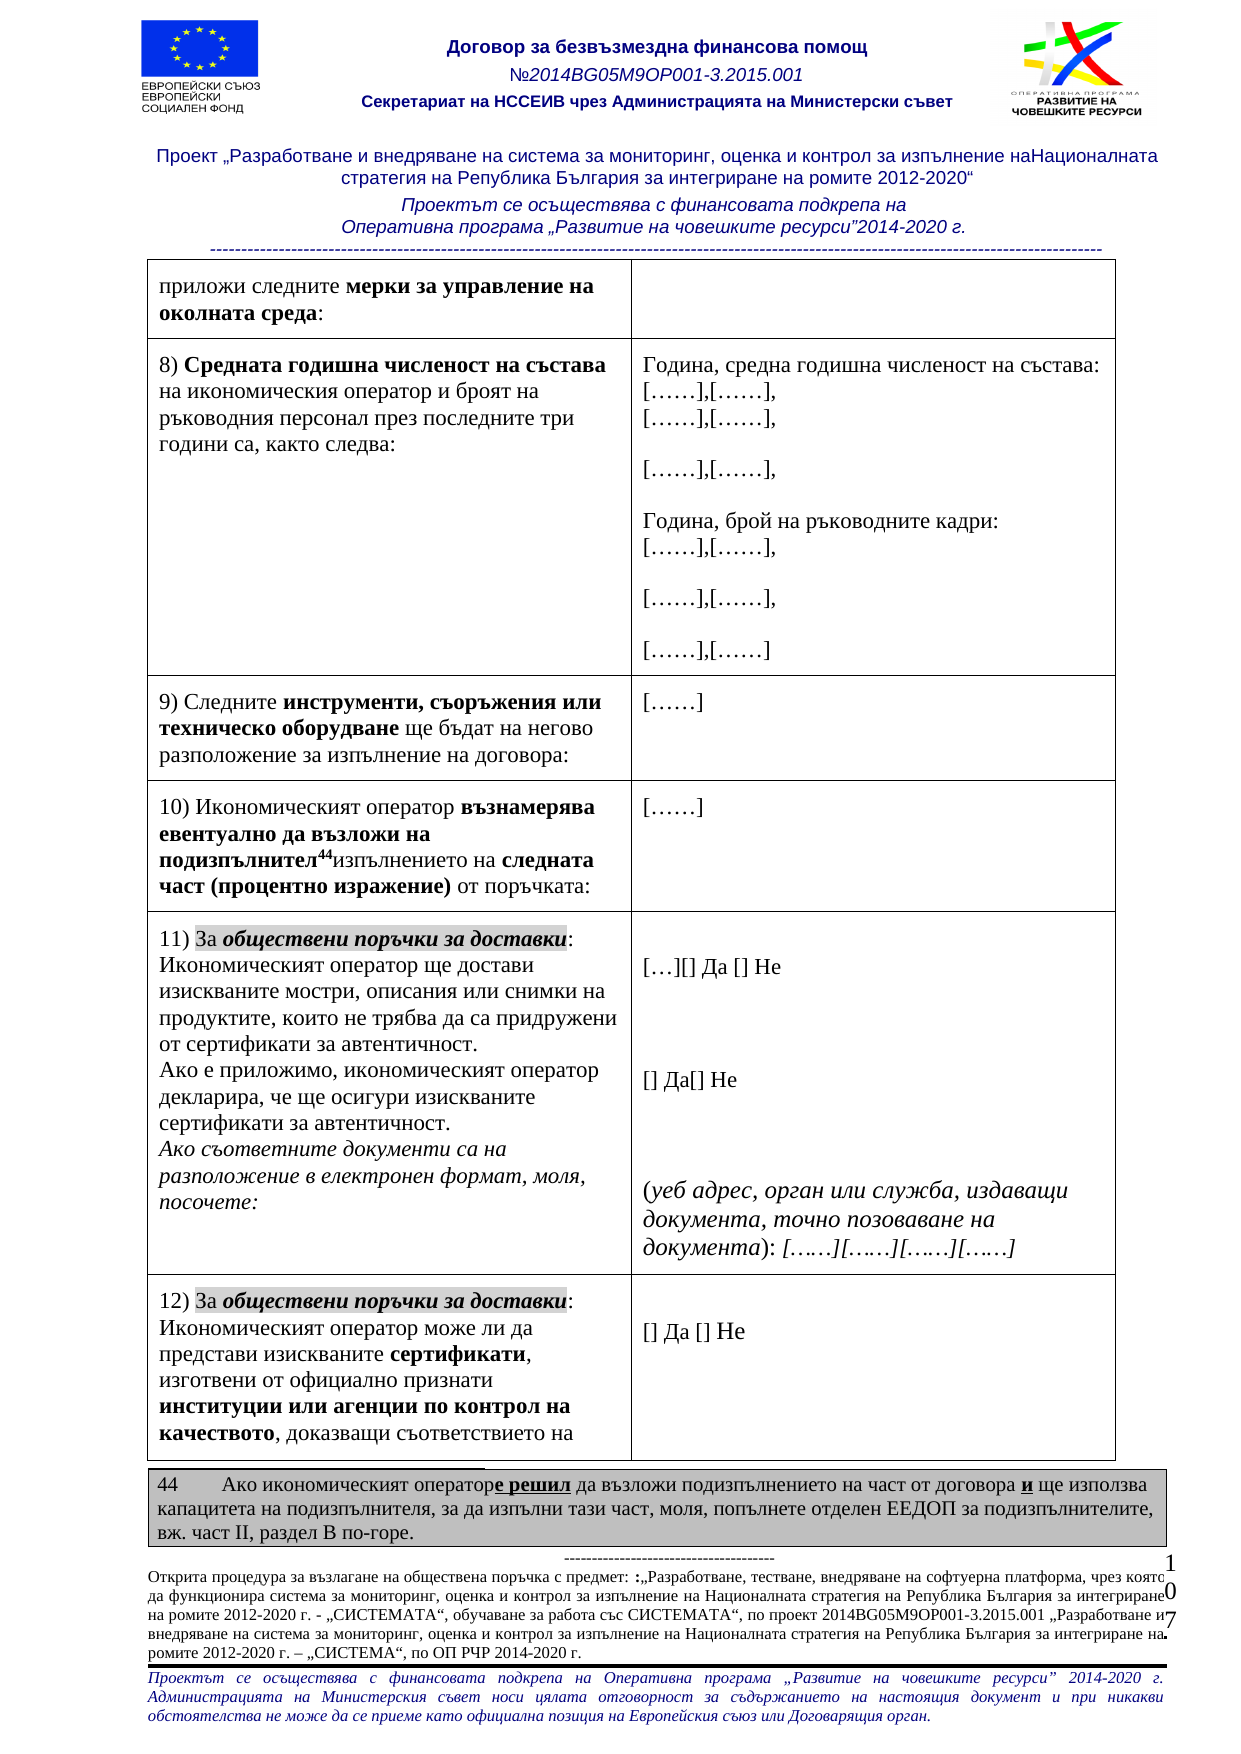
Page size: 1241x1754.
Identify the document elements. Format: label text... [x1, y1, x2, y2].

table_cell 8) Средната годишна численост на състава на икономическия оператор и броят на ръководния персонал през последните три години са, както следва: [148, 339, 631, 674]
table_cell 12) За обществени поръчки за доставки: Икономическият оператор може ли да представи изискваните сертификати, изготвени от официално признати институции или агенции по контрол на качеството, доказващи съответствието на [148, 1275, 631, 1460]
table_cell 11) За обществени поръчки за доставки: Икономическият оператор ще достави изискваните мостри, описания или снимки на продуктите, които не трябва да са придружени от сертификати за автентичност. Ако е приложимо, икономическият оператор декларира, че ще осигури изискваните сертификати за автентичност. Ако съответните документи са на разположение в електронен формат, моля, посочете: [148, 912, 631, 1274]
table_cell [] Да [] Не [632, 1275, 1115, 1460]
table_cell [……] [632, 676, 1115, 780]
table_cell приложи следните мерки за управление на околната среда: [148, 260, 631, 338]
table_cell 9) Следните инструменти, съоръжения или техническо оборудване ще бъдат на негово разположение за изпълнение на договора: [148, 676, 631, 780]
table_cell 10) Икономическият оператор възнамерява евентуално да възложи на подизпълнителизпълнението на следната част (процентно изражение) от поръчката: [148, 781, 631, 911]
table_cell [632, 260, 1115, 338]
table_cell Година, средна годишна численост на състава: [……],[……], [……],[……], [……],[……], Година, брой на ръководните кадри: [……],[……], [……],[……], [……],[……] [632, 339, 1115, 674]
table_cell […][] Да [] Не [] Да[] Не (уеб адрес, орган или служба, издаващи документа, точно позоваване на документа): [……][……][……][……] [632, 912, 1115, 1274]
table_cell [……] [632, 781, 1115, 911]
